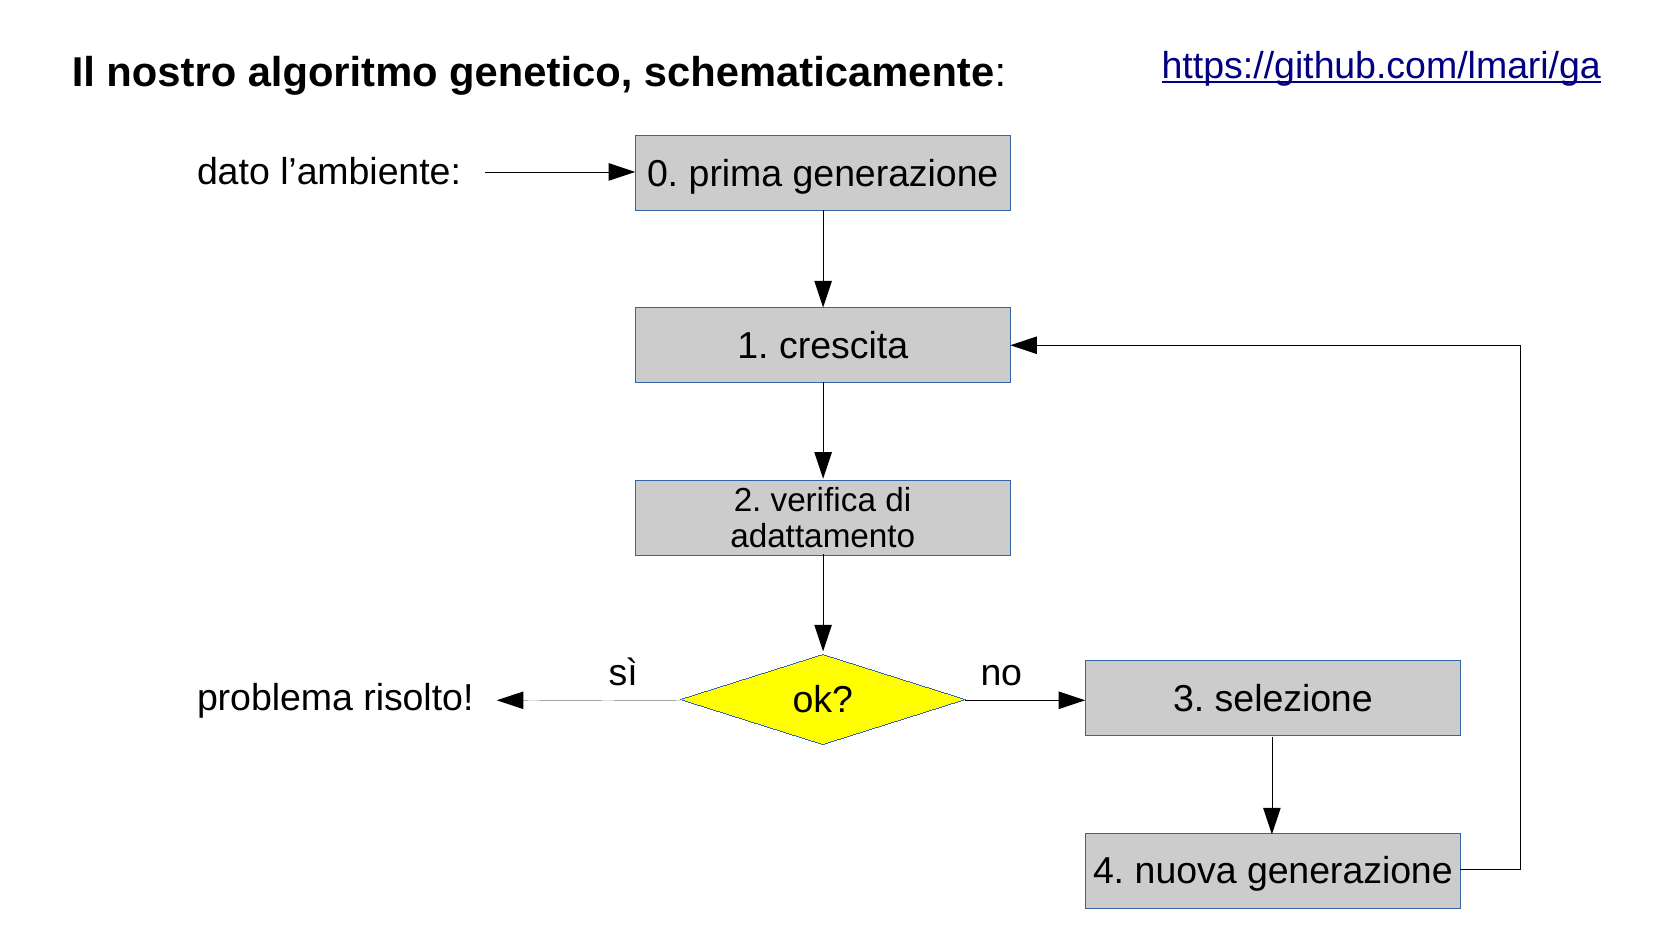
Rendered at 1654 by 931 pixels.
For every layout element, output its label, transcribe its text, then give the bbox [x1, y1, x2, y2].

text_box 0. prima generazione [635, 135, 1011, 211]
text_box sì [593, 644, 684, 701]
text_box ok? [684, 654, 965, 745]
text_box 3. selezione [1085, 660, 1461, 736]
text_box 4. nuova generazione [1085, 833, 1461, 909]
text_box dato l’ambiente: [182, 143, 498, 200]
text_box problema risolto! [182, 668, 498, 726]
list Il nostro algoritmo genetico, schematicamente: [71, 49, 1146, 101]
text_box https://github.com/lmari/ga [1146, 37, 1648, 106]
text_box 1. crescita [635, 307, 1011, 383]
text_box no [965, 644, 1056, 701]
text_box 2. verifica di adattamento [635, 480, 1011, 556]
